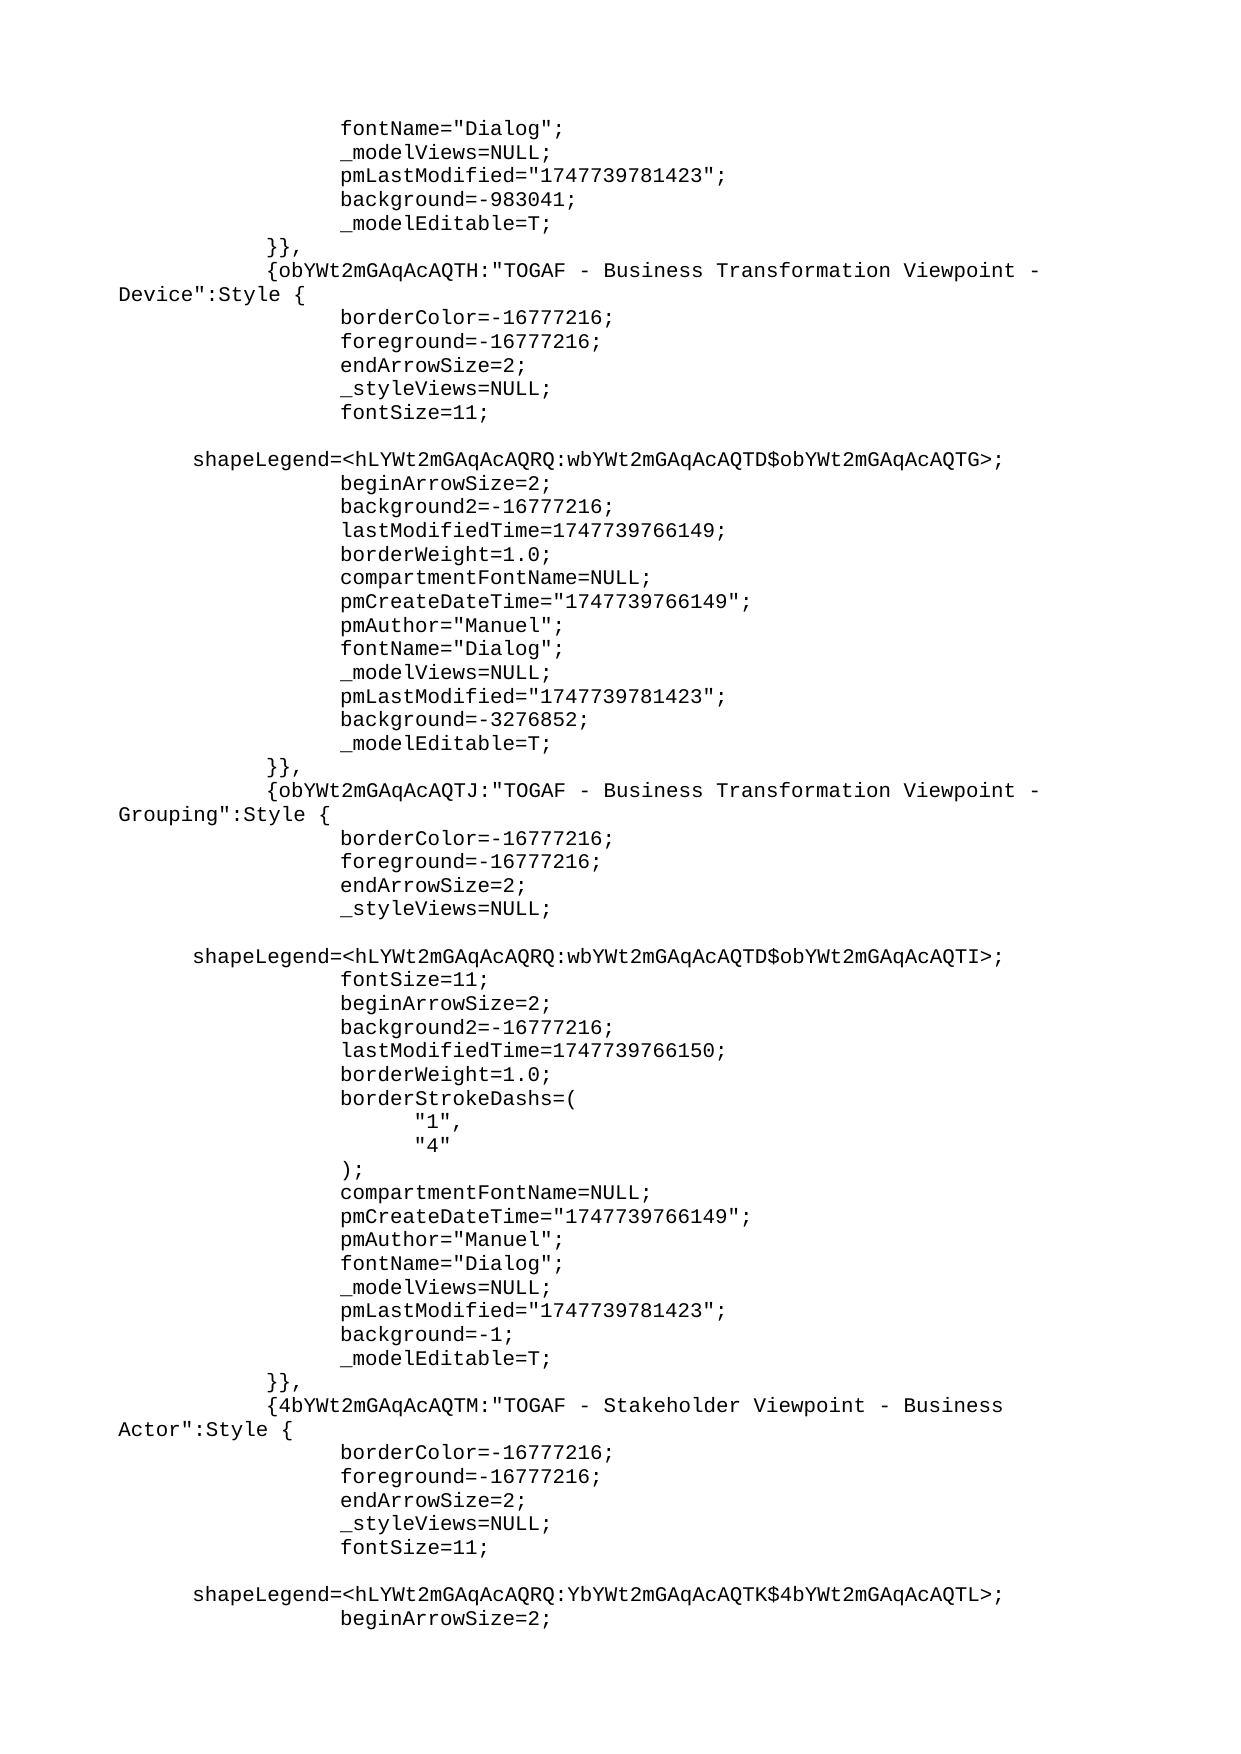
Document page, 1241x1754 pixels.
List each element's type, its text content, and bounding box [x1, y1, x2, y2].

text fontName="Dialog"; _modelViews=NULL; pmLastModified="1747739781423"; background=-983041; _modelEditable=T; }}, {obYWt2mGAqAcAQTH:"TOGAF - Business Transformation Viewpoint - Device":Style { borderColor=-16777216; foreground=-16777216; endArrowSize=2; _styleViews=NULL; fontSize=11; shapeLegend=<hLYWt2mGAqAcAQRQ:wbYWt2mGAqAcAQTD$obYWt2mGAqAcAQTG>; beginArrowSize=2; background2=-16777216; lastModifiedTime=1747739766149; borderWeight=1.0; compartmentFontName=NULL; pmCreateDateTime="1747739766149"; pmAuthor="Manuel"; fontName="Dialog"; _modelViews=NULL; pmLastModified="1747739781423"; background=-3276852; _modelEditable=T; }}, {obYWt2mGAqAcAQTJ:"TOGAF - Business Transformation Viewpoint - Grouping":Style { borderColor=-16777216; foreground=-16777216; endArrowSize=2; _styleViews=NULL; shapeLegend=<hLYWt2mGAqAcAQRQ:wbYWt2mGAqAcAQTD$obYWt2mGAqAcAQTI>; fontSize=11; beginArrowSize=2; background2=-16777216; lastModifiedTime=1747739766150; borderWeight=1.0; borderStrokeDashs=( "1", "4" ); compartmentFontName=NULL; pmCreateDateTime="1747739766149"; pmAuthor="Manuel"; fontName="Dialog"; _modelViews=NULL; pmLastModified="1747739781423"; background=-1; _modelEditable=T; }}, {4bYWt2mGAqAcAQTM:"TOGAF - Stakeholder Viewpoint - Business Actor":Style { borderColor=-16777216; foreground=-16777216; endArrowSize=2; _styleViews=NULL; fontSize=11; shapeLegend=<hLYWt2mGAqAcAQRQ:YbYWt2mGAqAcAQTK$4bYWt2mGAqAcAQTL>; beginArrowSize=2; [118, 118, 1122, 1631]
